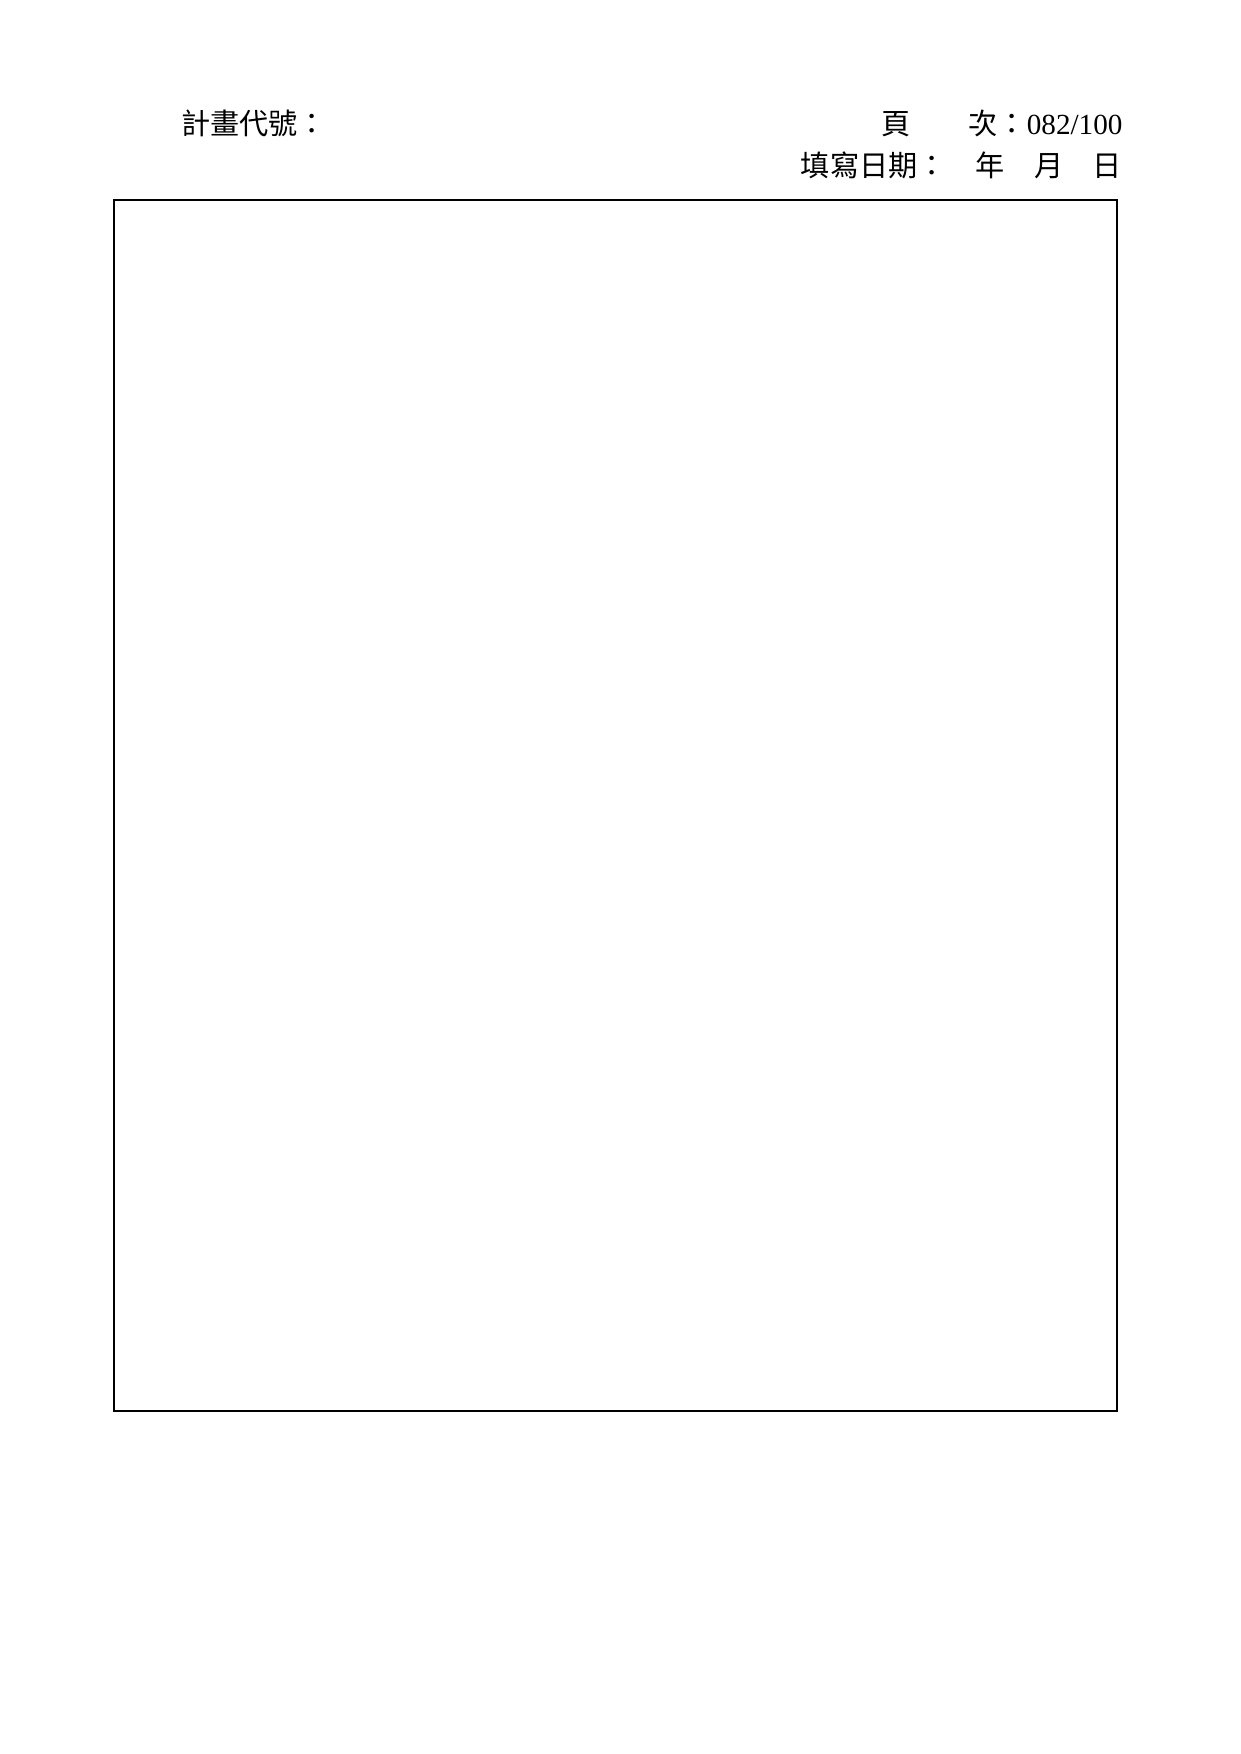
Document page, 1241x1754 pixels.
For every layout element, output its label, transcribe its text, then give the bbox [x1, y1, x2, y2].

text 填寫日期： 年 月 日 [118, 142, 1122, 185]
text 計畫代號： 頁 次：082/100 [118, 100, 1122, 142]
